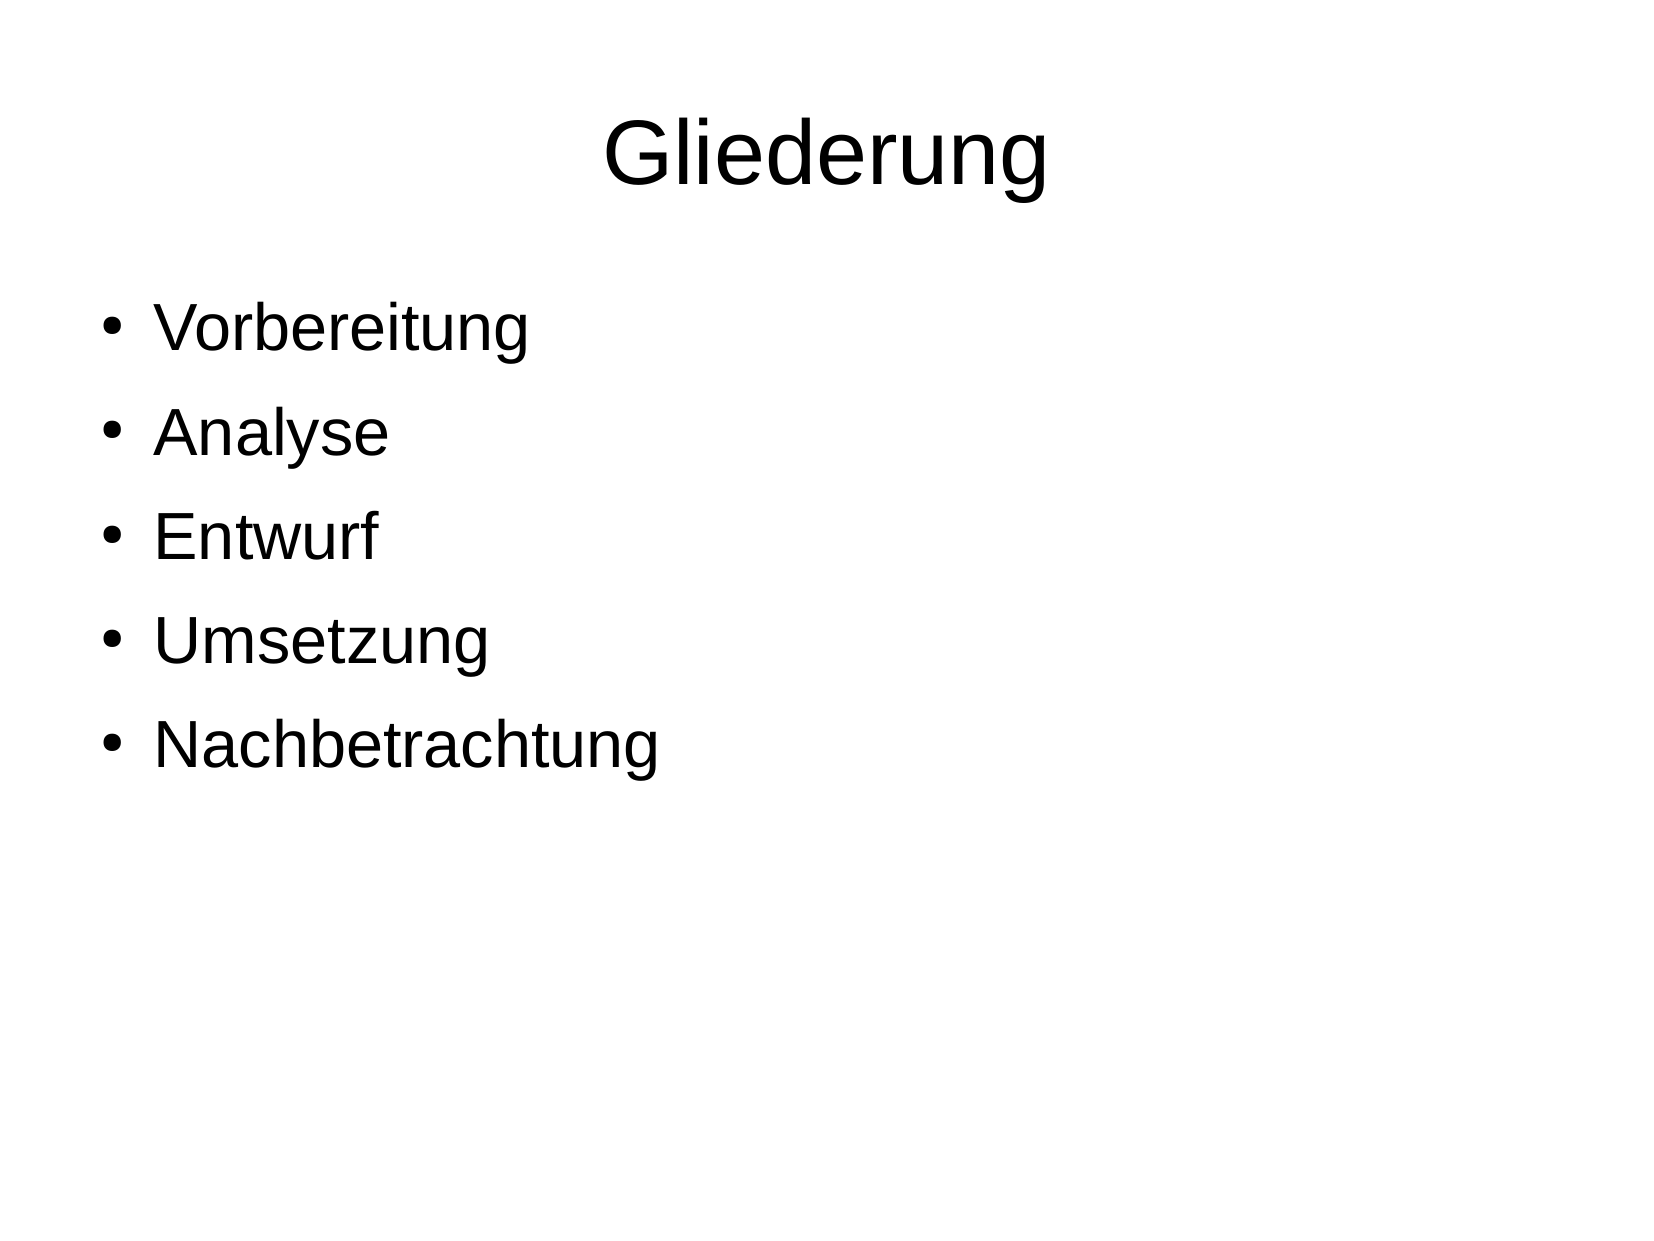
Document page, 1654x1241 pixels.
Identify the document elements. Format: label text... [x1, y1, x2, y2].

list Vorbereitung Analyse Entwurf Umsetzung Nachbetrachtung [82, 290, 1571, 1010]
title Gliederung [82, 49, 1571, 257]
